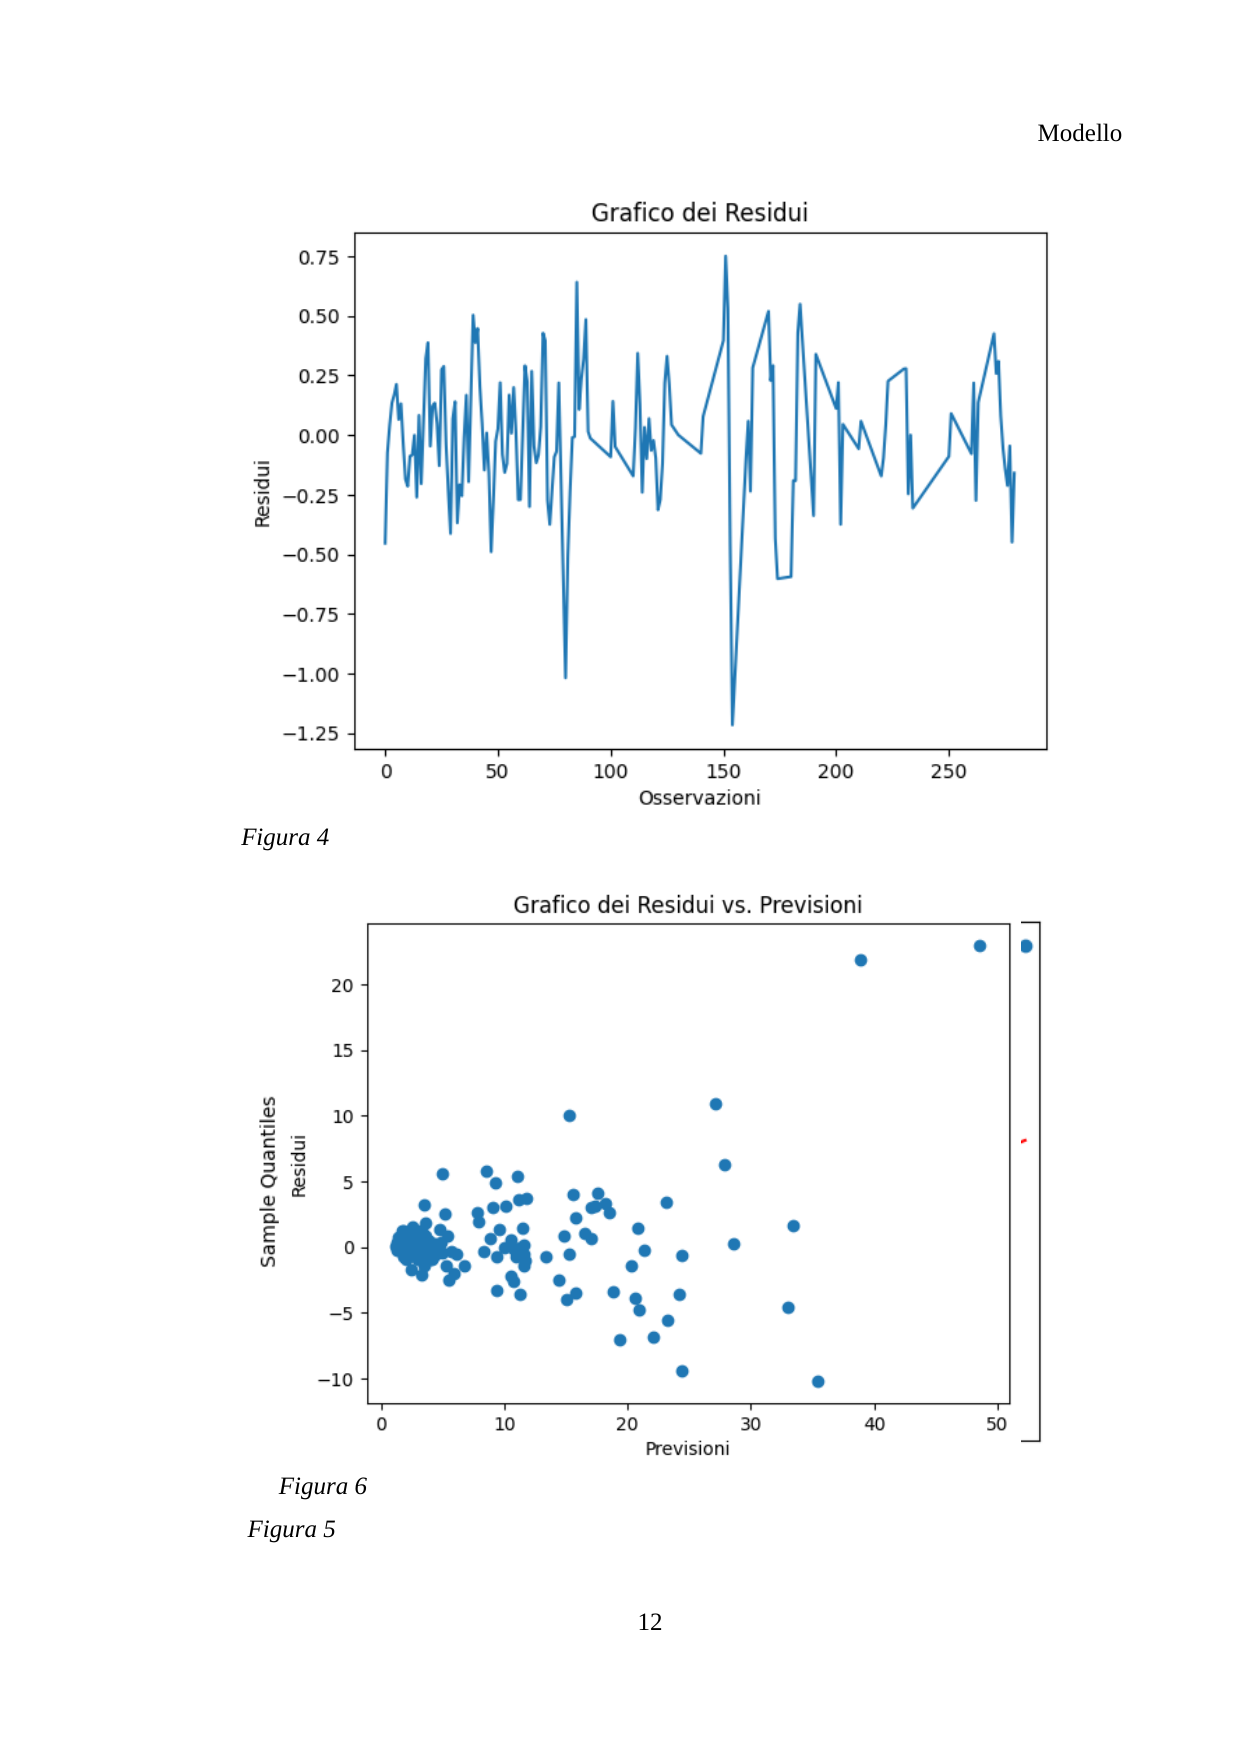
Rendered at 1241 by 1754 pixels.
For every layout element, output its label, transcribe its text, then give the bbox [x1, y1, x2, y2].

text Figura 6 [279, 1472, 1021, 1500]
text Figura 4 [241, 823, 1058, 851]
picture [241, 188, 1059, 823]
text Figura 5 [247, 1515, 1052, 1543]
picture [247, 877, 1052, 1515]
